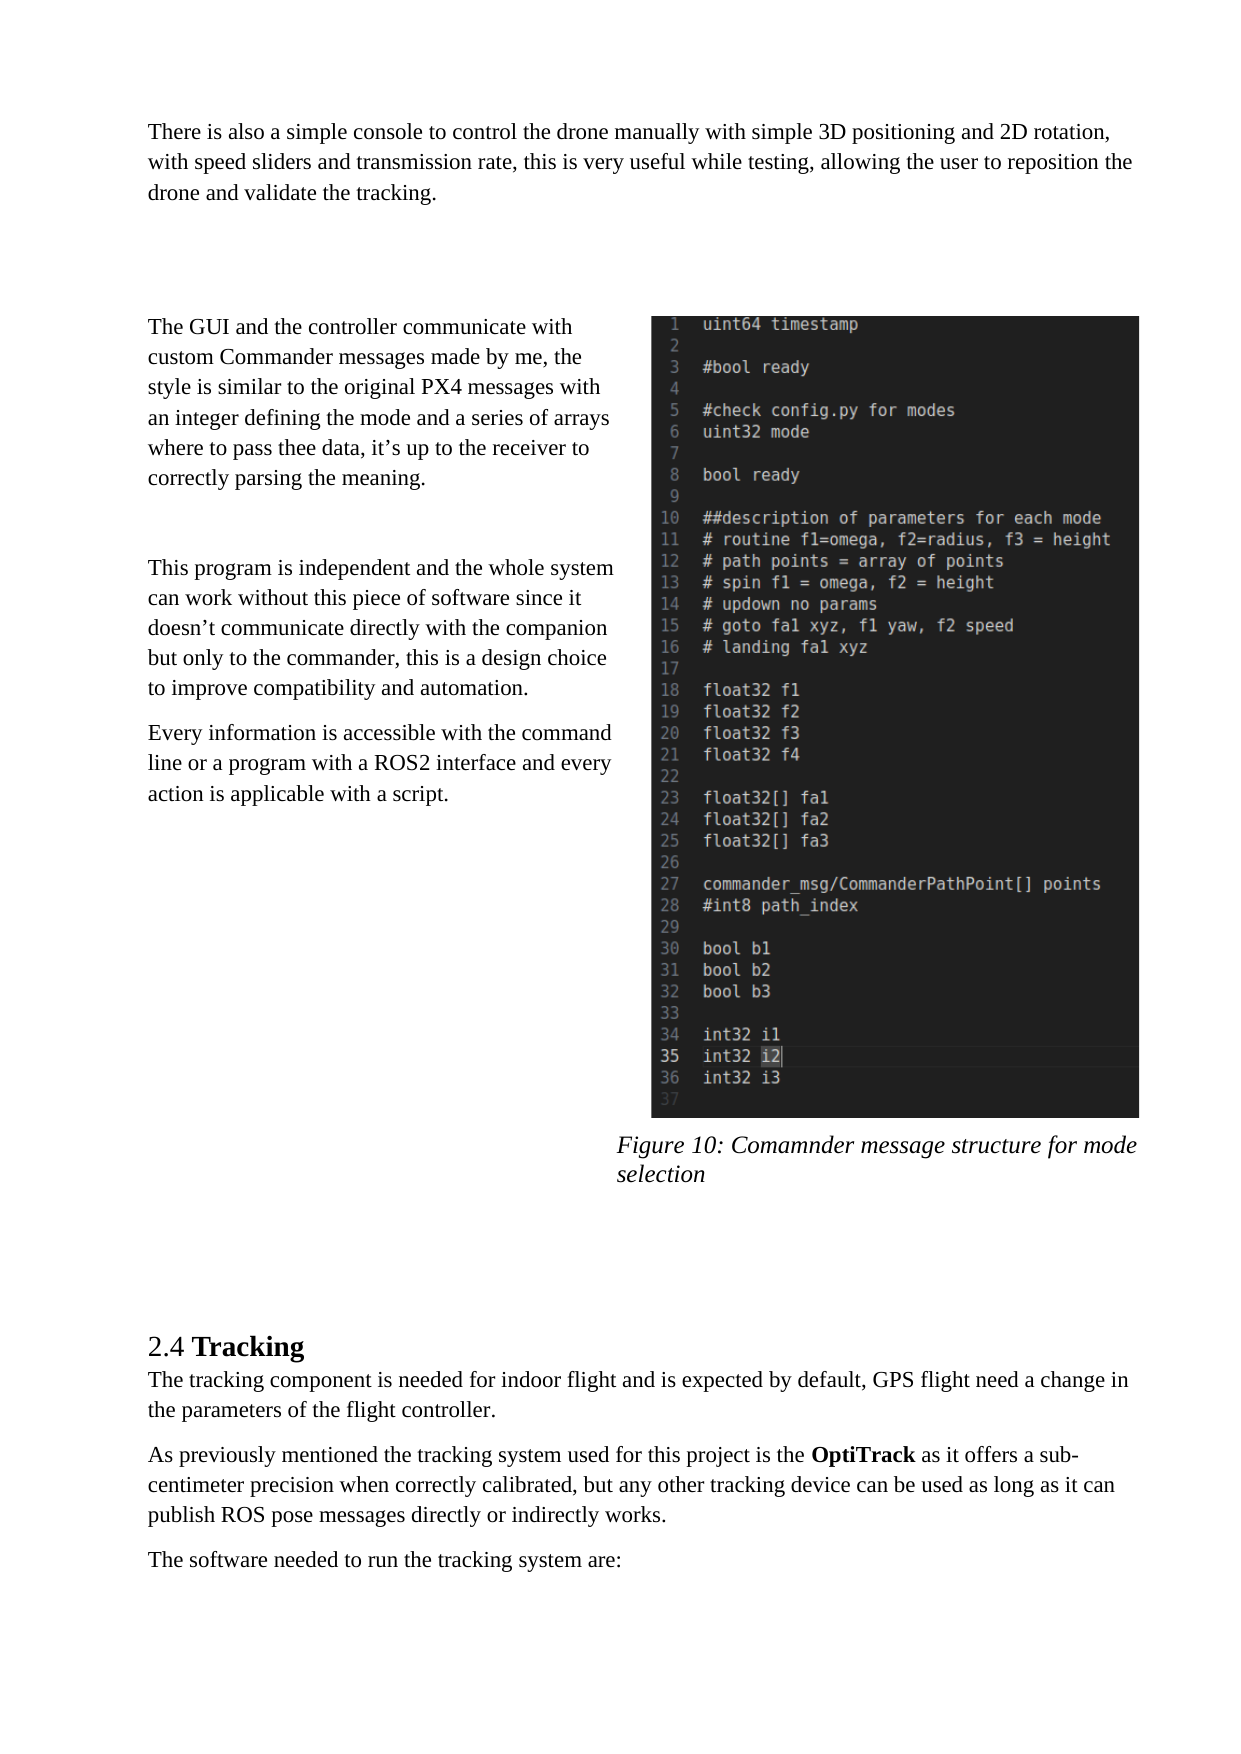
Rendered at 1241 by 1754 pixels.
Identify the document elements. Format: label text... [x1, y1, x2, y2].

list This program is independent and the whole system can work without this piece of software since it doesn’t communicate directly with the companion but only to the commander, this is a design choice to improve compatibility and automation. [0, 553, 617, 701]
list Every information is accessible with the command line or a program with a ROS2 interface and every action is applicable with a script. [0, 719, 617, 806]
list Figure 10: Comamnder message structure for mode selection [617, 1118, 1178, 1188]
picture [651, 316, 1140, 1118]
list [617, 1188, 1178, 1222]
list There is also a simple console to control the drone manually with simple 3D positioning and 2D rotation, with speed sliders and transmission rate, this is very useful while testing, allowing the user to reposition the drone and validate the tracking. [0, 118, 1152, 205]
list The GUI and the controller communicate with custom Commander messages made by me, the style is similar to the original PX4 messages with an integer defining the mode and a series of arrays where to pass thee data, it’s up to the receiver to correctly parsing the meaning. [0, 302, 1178, 490]
subtitle 2.4 Tracking [148, 1329, 1152, 1363]
list The tracking component is needed for indoor flight and is expected by default, GPS flight need a change in the parameters of the flight controller. [0, 1366, 1152, 1422]
list As previously mentioned the tracking system used for this project is the OptiTrack as it offers a sub-centimeter precision when correctly calibrated, but any other tracking device can be used as long as it can publish ROS pose messages directly or indirectly works. [0, 1441, 1152, 1528]
list The software needed to run the tracking system are: [0, 1546, 1152, 1572]
